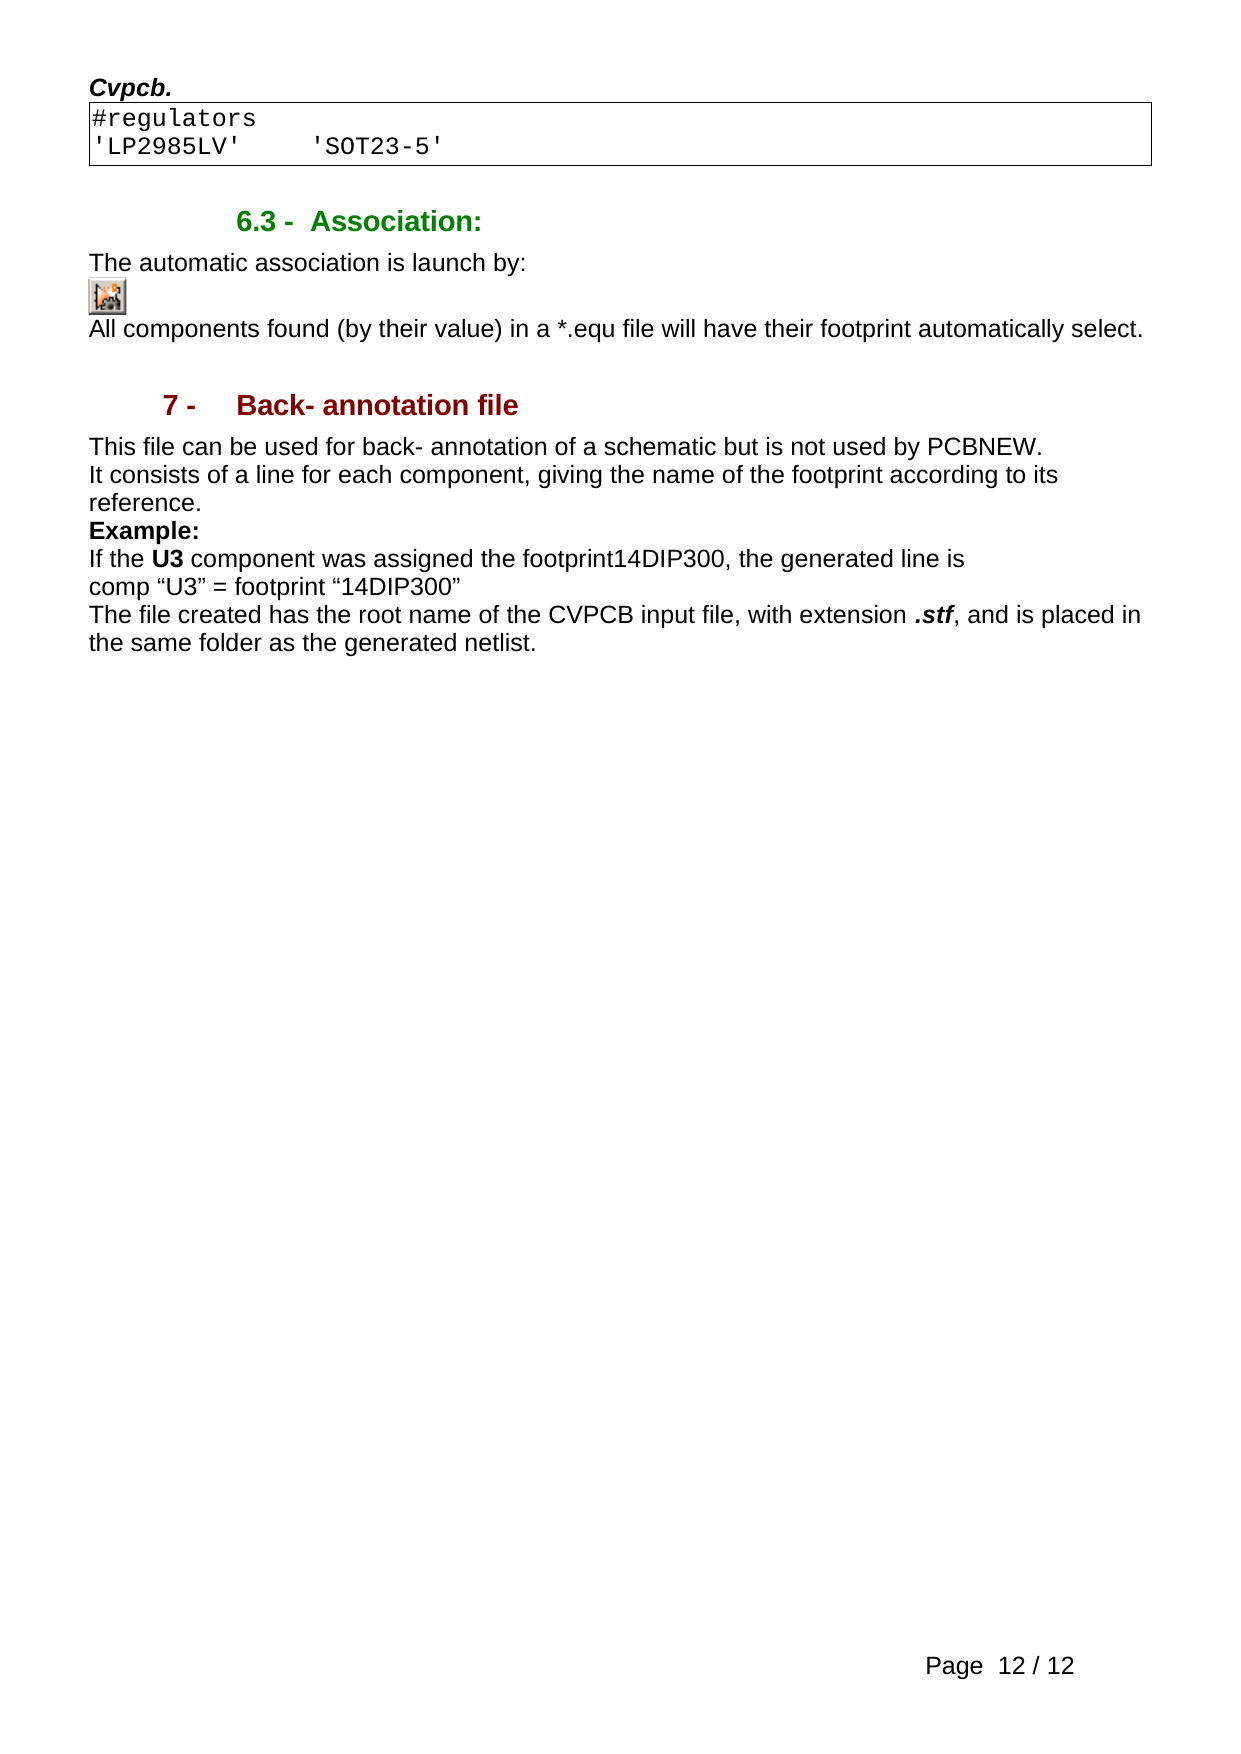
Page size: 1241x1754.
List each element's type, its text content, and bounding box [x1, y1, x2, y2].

text It consists of a line for each component, giving the name of the footprint according to its reference. [88, 461, 1152, 517]
text #regulators [90, 103, 1151, 130]
text This file can be used for back- annotation of a schematic but is not used by PCBNEW. [88, 433, 1152, 461]
text comp “U3” = footprint “14DIP300” [88, 573, 1152, 601]
text All components found (by their value) in a *.equ file will have their footprint automatically select. [88, 315, 1152, 343]
text 'LP2985LV' 'SOT23-5' [90, 130, 1151, 165]
picture [88, 277, 127, 315]
text The file created has the root name of the CVPCB input file, with extension .stf, and is placed in the same folder as the generated netlist. [88, 601, 1152, 657]
text The automatic association is launch by: [88, 249, 1152, 277]
text If the U3 component was assigned the footprint14DIP300, the generated line is [88, 545, 1152, 573]
subtitle Association: [162, 205, 1152, 237]
text Example: [88, 517, 1152, 545]
subtitle Back- annotation file [88, 388, 1152, 421]
